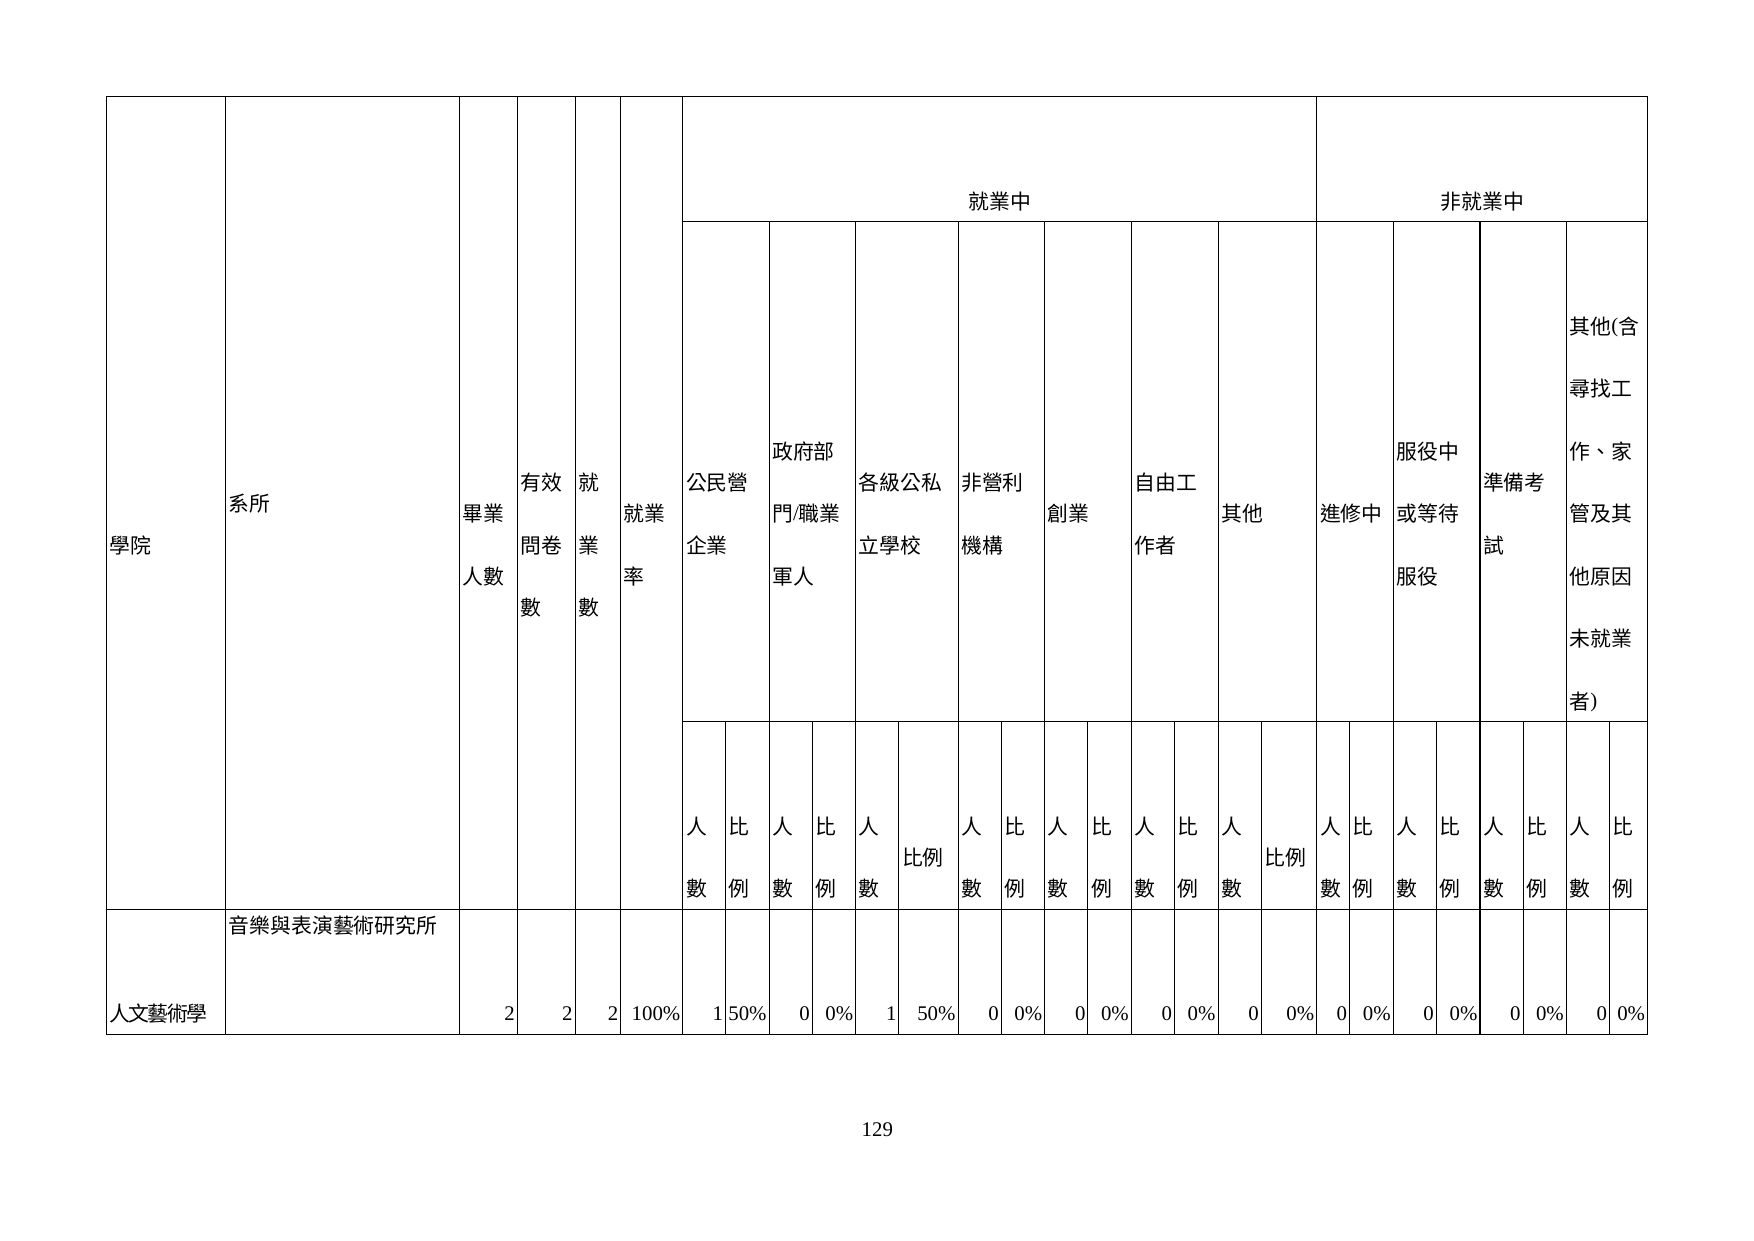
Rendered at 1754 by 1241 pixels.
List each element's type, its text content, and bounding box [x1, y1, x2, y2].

table_cell 比例 [1088, 722, 1131, 908]
table_header 學院 [107, 97, 225, 908]
table_cell 服役中或等待服役 [1394, 222, 1479, 721]
table_cell 1 [856, 910, 898, 1033]
table_header 畢業人數 [460, 97, 517, 908]
table_cell 其他(含尋找工作、家管及其他原因未就業者) [1567, 222, 1647, 721]
table_cell 人數 [683, 722, 725, 908]
table_cell 0% [813, 910, 855, 1033]
table_cell 各級公私立學校 [856, 222, 958, 721]
table_cell 0 [1567, 910, 1609, 1033]
table_cell 人數 [1481, 722, 1523, 908]
table_cell 50% [726, 910, 769, 1033]
table_header 就業率 [621, 97, 682, 908]
table_cell 0% [1524, 910, 1566, 1033]
table_cell 100% [621, 910, 682, 1033]
table_cell 比例 [1175, 722, 1218, 908]
table_cell 0% [1437, 910, 1479, 1033]
table_cell 比例 [726, 722, 769, 908]
table_cell 音樂與表演藝術研究所 [226, 910, 459, 1033]
table_cell 比例 [1610, 722, 1647, 908]
table_cell 自由工作者 [1132, 222, 1218, 721]
table_cell 0 [770, 910, 812, 1033]
table_cell 比例 [899, 722, 958, 908]
table_cell 0 [959, 910, 1001, 1033]
table_cell 人數 [959, 722, 1001, 908]
table_cell 0 [1132, 910, 1174, 1033]
table_cell 比例 [1002, 722, 1044, 908]
table_cell 2 [518, 910, 575, 1033]
table_cell 0% [1350, 910, 1393, 1033]
table_cell 0 [1045, 910, 1087, 1033]
table_cell 準備考試 [1481, 222, 1566, 721]
table_cell 其他 [1219, 222, 1316, 721]
table_cell 人數 [1132, 722, 1174, 908]
table_cell 比例 [1350, 722, 1393, 908]
table_cell 0 [1394, 910, 1436, 1033]
table_header 就業數 [576, 97, 620, 908]
table_cell 比例 [1262, 722, 1316, 908]
table_cell 人數 [1394, 722, 1436, 908]
table_cell 0% [1088, 910, 1131, 1033]
table_cell 比例 [813, 722, 855, 908]
table_cell 0 [1481, 910, 1523, 1033]
table_cell 公民營企業 [683, 222, 769, 721]
table_cell 2 [460, 910, 517, 1033]
table_cell 0 [1317, 910, 1349, 1033]
table_cell 0% [1175, 910, 1218, 1033]
table_header 就業中 [683, 97, 1316, 221]
table_cell 比例 [1524, 722, 1566, 908]
table_cell 1 [683, 910, 725, 1033]
table_cell 0% [1262, 910, 1316, 1033]
table_cell 進修中 [1317, 222, 1393, 721]
table_header 非就業中 [1317, 97, 1647, 221]
table_cell 50% [899, 910, 958, 1033]
table_cell 政府部門/職業軍人 [770, 222, 855, 721]
table_cell 0 [1219, 910, 1261, 1033]
table_cell 人數 [1567, 722, 1609, 908]
table_cell 比例 [1437, 722, 1479, 908]
table_header 系所 [226, 97, 459, 908]
table_cell 人文藝術學 [107, 910, 225, 1033]
table_cell 0% [1002, 910, 1044, 1033]
table_cell 創業 [1045, 222, 1131, 721]
table_cell 人數 [770, 722, 812, 908]
table_cell 人數 [1317, 722, 1349, 908]
table_cell 人數 [1045, 722, 1087, 908]
table_cell 非營利機構 [959, 222, 1044, 721]
table_header 有效問卷數 [518, 97, 575, 908]
table_cell 0% [1610, 910, 1647, 1033]
table_cell 2 [576, 910, 620, 1033]
table_cell 人數 [1219, 722, 1261, 908]
table_cell 人數 [856, 722, 898, 908]
